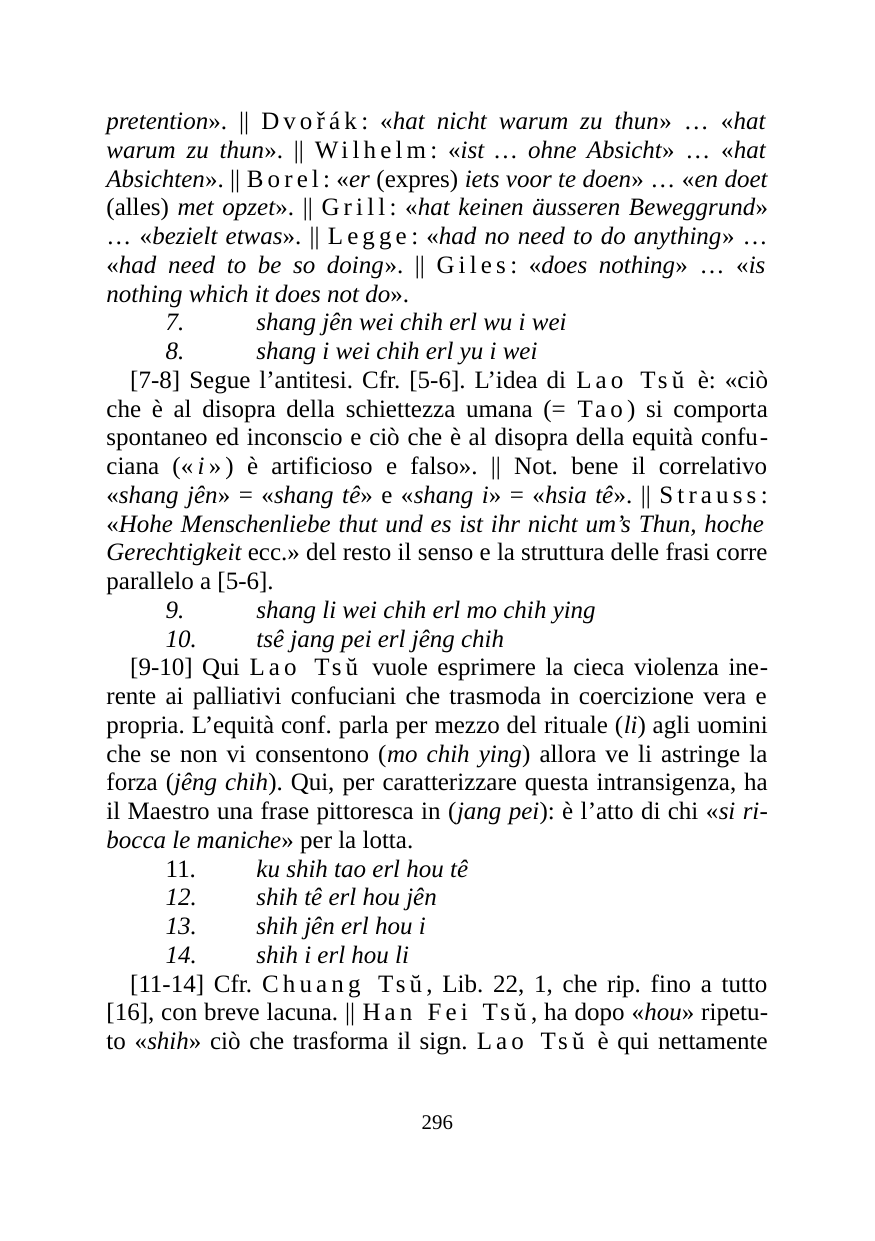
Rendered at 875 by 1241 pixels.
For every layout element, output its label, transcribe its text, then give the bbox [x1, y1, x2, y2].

text [7-8] Segue l’antitesi. Cfr. [5-6]. L’idea di Lao Tsŭ è: «ciò che è al disopra della schiettezza umana (= Tao) si comporta spontaneo ed inconscio e ciò che è al disopra della equità confu­ciana («i») è artificioso e falso». || Not. bene il correlativo «shang jên» = «shang tê» e «shang i» = «hsia tê». || Strauss: «Hohe Menschenliebe thut und es ist ihr nicht um’s Thun, hoche Gerechtigkeit ecc.» del resto il senso e la struttura delle frasi corre parallelo a [5-6]. [106, 365, 768, 595]
list shang jên wei chih erl wu i wei [165, 307, 768, 336]
list shih i erl hou li [165, 940, 768, 969]
list shih tê erl hou jên [165, 882, 768, 911]
text [9-10] Qui Lao Tsŭ vuole esprimere la cieca violenza ine­rente ai palliativi confuciani che trasmoda in coercizione vera e propria. L’equità conf. parla per mezzo del rituale (li) agli uomini che se non vi consentono (mo chih ying) allora ve li astringe la forza (jêng chih). Qui, per caratterizzare questa intransigenza, ha il Maestro una frase pittoresca in (jang pei): è l’atto di chi «si ri­bocca le maniche» per la lotta. [106, 652, 768, 854]
text [11-14] Cfr. Chuang Tsŭ, Lib. 22, 1, che rip. fino a tutto [16], con breve lacuna. || Han Fei Tsŭ, ha dopo «hou» ripetu­to «shih» ciò che trasforma il sign. Lao Tsŭ è qui nettamente [106, 969, 768, 1055]
list ku shih tao erl hou tê [165, 854, 768, 882]
list shih jên erl hou i [165, 911, 768, 940]
list tsê jang pei erl jêng chih [165, 624, 768, 652]
list shang li wei chih erl mo chih ying [165, 595, 768, 624]
list shang i wei chih erl yu i wei [165, 336, 768, 365]
text pretention». || Dvořák: «hat nicht warum zu thun» … «hat warum zu thun». || Wilhelm: «ist … ohne Absicht» … «hat Absichten». || Borel: «er (expres) iets voor te doen» … «en doet (alles) met opzet». || Grill: «hat keinen äusseren Beweggrund» … «bezielt etwas». || Legge: «had no need to do anything» … «had need to be so doing». || Giles: «does nothing» … «is nothing which it does not do». [106, 106, 768, 307]
